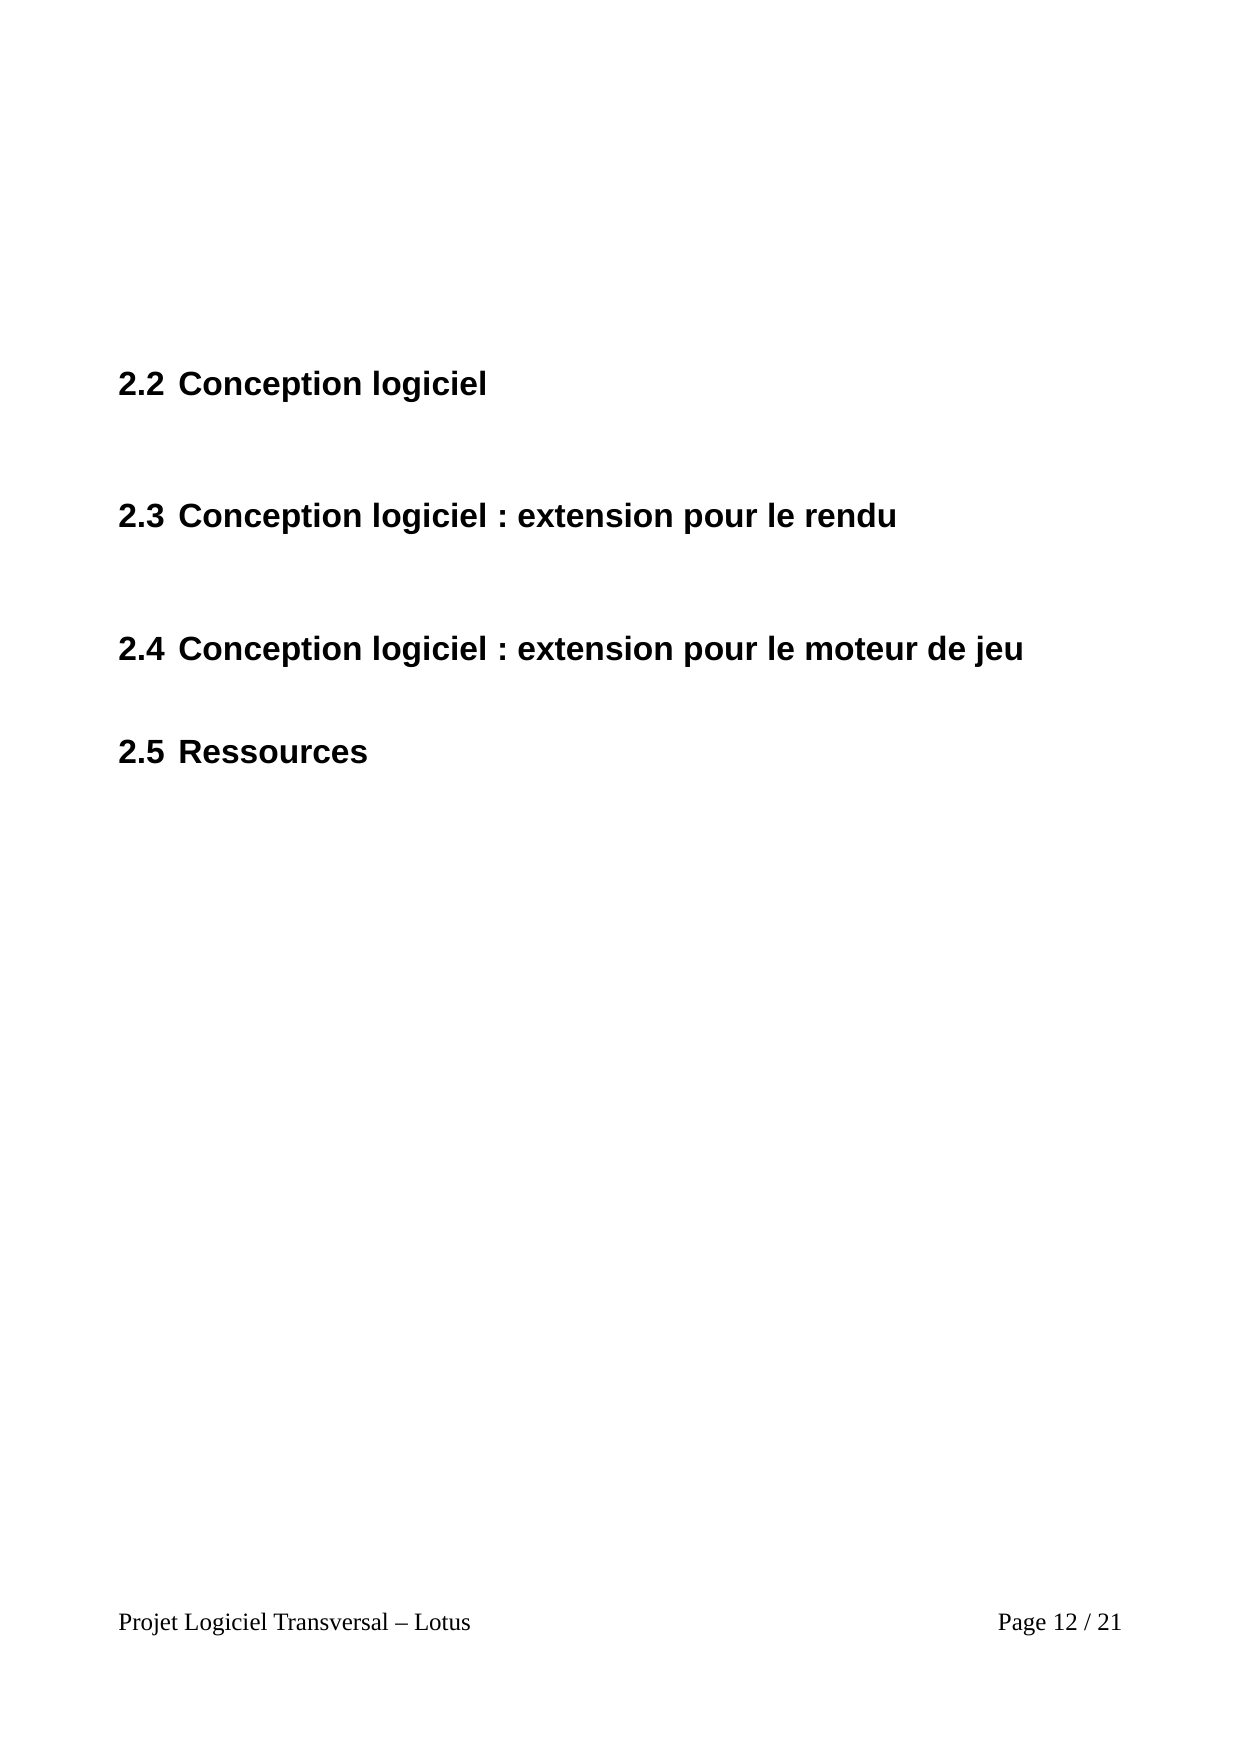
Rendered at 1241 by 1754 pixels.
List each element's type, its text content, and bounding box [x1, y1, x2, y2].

subtitle Conception logiciel [118, 364, 1122, 402]
subtitle Conception logiciel : extension pour le rendu [118, 496, 1122, 535]
subtitle Ressources [118, 732, 1122, 771]
subtitle Conception logiciel : extension pour le moteur de jeu [118, 629, 1122, 667]
